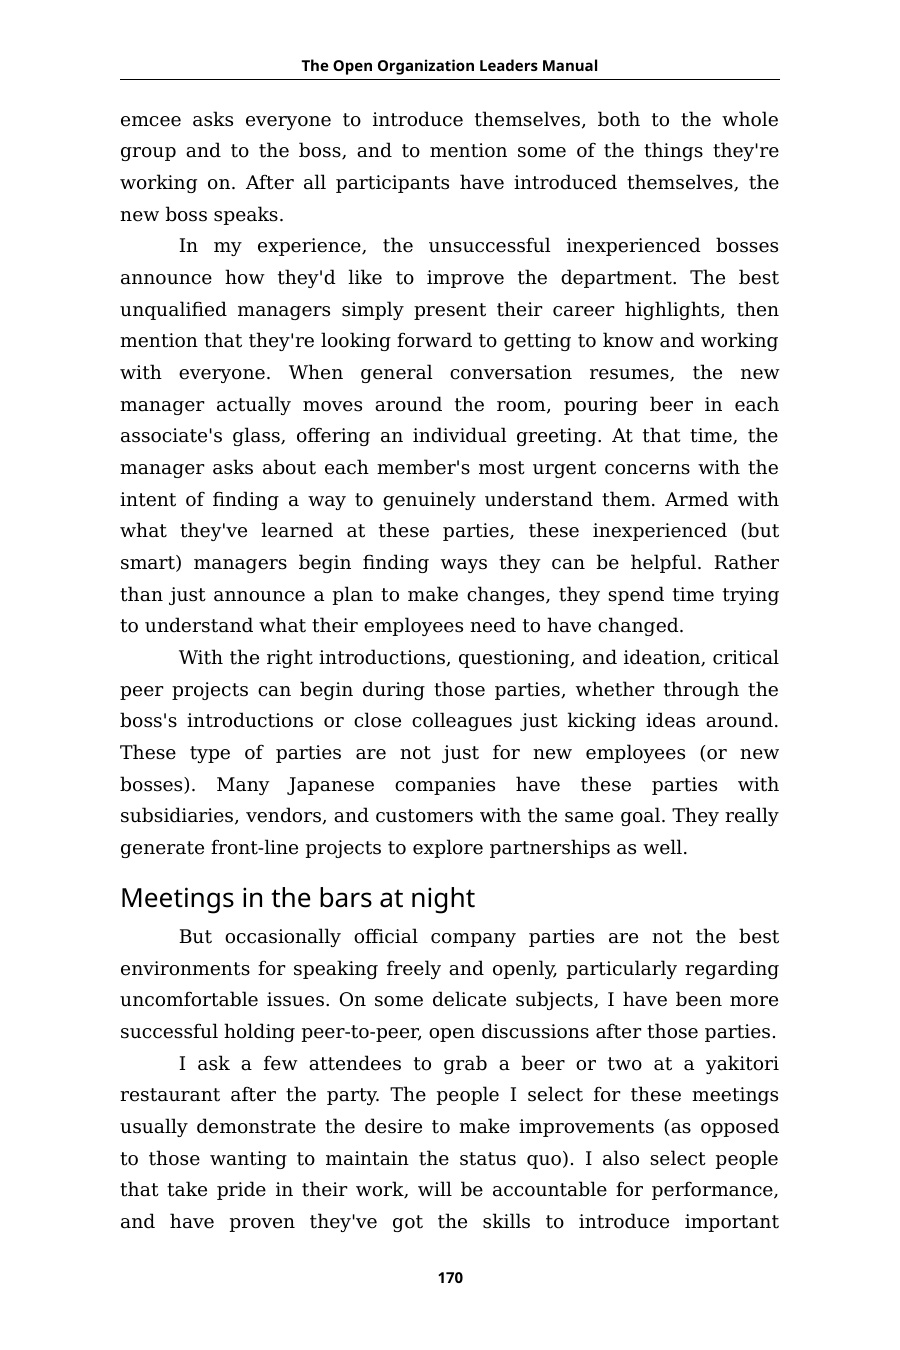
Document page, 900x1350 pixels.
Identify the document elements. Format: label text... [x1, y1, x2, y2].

text But occasionally official company parties are not the best environments for speaking freely and openly, particularly regarding uncomfortable issues. On some delicate subjects, I have been more successful holding peer-to-peer, open discussions after those parties. [120, 926, 780, 1043]
text I ask a few attendees to grab a beer or two at a yakitori restaurant after the party. The people I select for these meetings usually demonstrate the desire to make improvements (as opposed to those wanting to maintain the status quo). I also select people that take pride in their work, will be accountable for performance, and have proven they've got the skills to introduce important [120, 1053, 780, 1233]
subtitle Meetings in the bars at night [120, 884, 780, 914]
text In my experience, the unsuccessful inexperienced bosses announce how they'd like to improve the department. The best unqualified managers simply present their career highlights, then mention that they're looking forward to getting to know and working with everyone. When general conversation resumes, the new manager actually moves around the room, pouring beer in each associate's glass, offering an individual greeting. At that time, the manager asks about each member's most urgent concerns with the intent of finding a way to genuinely understand them. Armed with what they've learned at these parties, these inexperienced (but smart) managers begin finding ways they can be helpful. Rather than just announce a plan to make changes, they spend time trying to understand what their employees need to have changed. [120, 235, 780, 637]
text emcee asks everyone to introduce themselves, both to the whole group and to the boss, and to mention some of the things they're working on. After all participants have introduced themselves, the new boss speaks. [120, 109, 780, 226]
text With the right introductions, questioning, and ideation, critical peer projects can begin during those parties, whether through the boss's introductions or close colleagues just kicking ideas around. These type of parties are not just for new employees (or new bosses). Many Japanese companies have these parties with subsidiaries, vendors, and customers with the same goal. They really generate front-line projects to explore partnerships as well. [120, 647, 780, 859]
